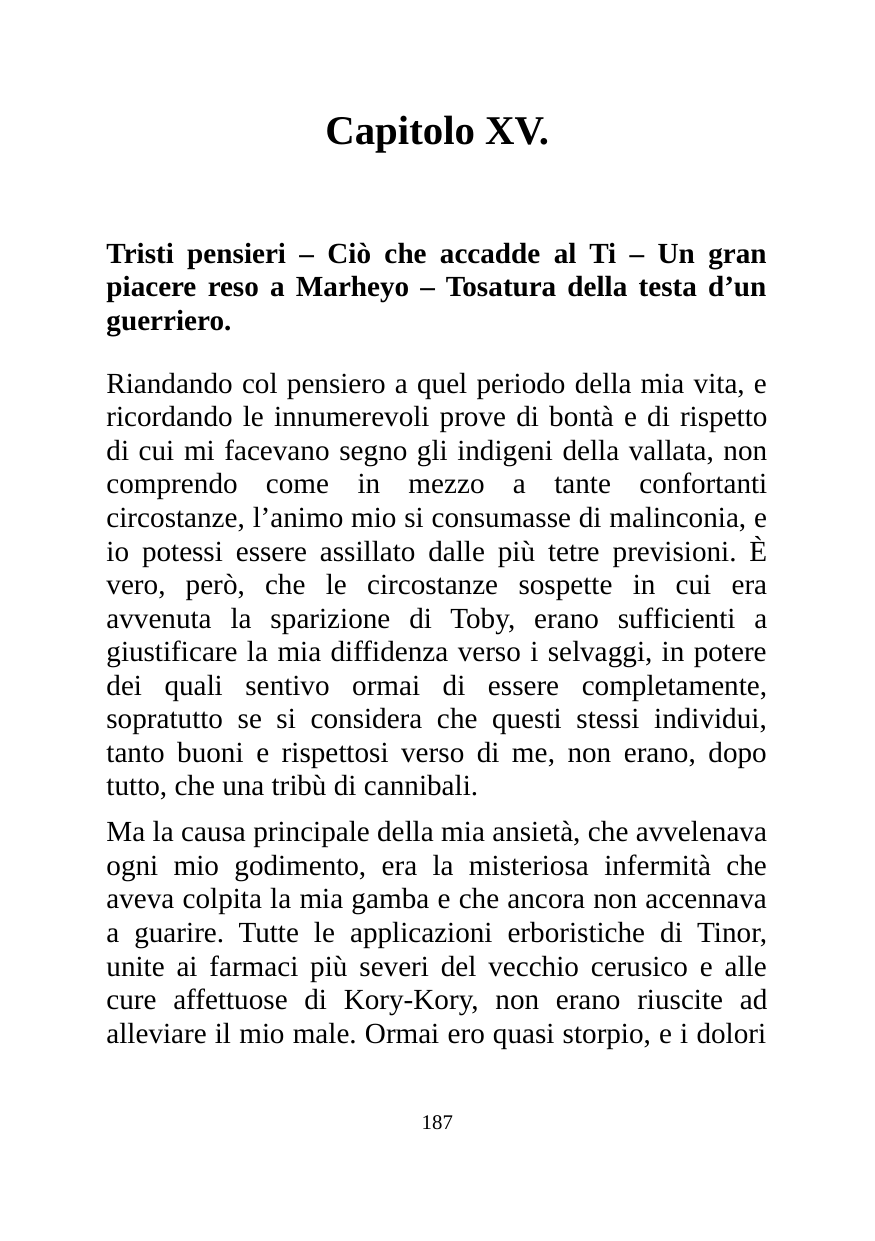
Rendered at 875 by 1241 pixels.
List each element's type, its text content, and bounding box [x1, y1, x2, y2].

text Riandando col pensiero a quel periodo della mia vita, e ricordando le innumerevoli prove di bontà e di rispetto di cui mi facevano segno gli indigeni della vallata, non comprendo come in mezzo a tante confortanti circostanze, l’animo mio si consumasse di malinconia, e io potessi essere assillato dalle più tetre previsioni. È vero, però, che le circostanze sospette in cui era avvenuta la sparizione di Toby, erano sufficienti a giustificare la mia diffidenza verso i selvaggi, in potere dei quali sentivo ormai di essere completamente, sopratutto se si considera che questi stessi individui, tanto buoni e rispettosi verso di me, non erano, dopo tutto, che una tribù di cannibali. [106, 366, 768, 802]
text Ma la causa principale della mia ansietà, che avvelenava ogni mio godimento, era la misteriosa infermità che aveva colpita la mia gamba e che ancora non accennava a guarire. Tutte le applicazioni erboristiche di Tinor, unite ai farmaci più severi del vecchio cerusico e alle cure affettuose di Kory-Kory, non erano riuscite ad alleviare il mio male. Ormai ero quasi storpio, e i dolori [106, 814, 768, 1049]
text Tristi pensieri – Ciò che accadde al Ti – Un gran piacere reso a Marheyo – Tosatura della testa d’un guerriero. [106, 236, 768, 337]
subtitle Capitolo XV. [106, 106, 768, 153]
